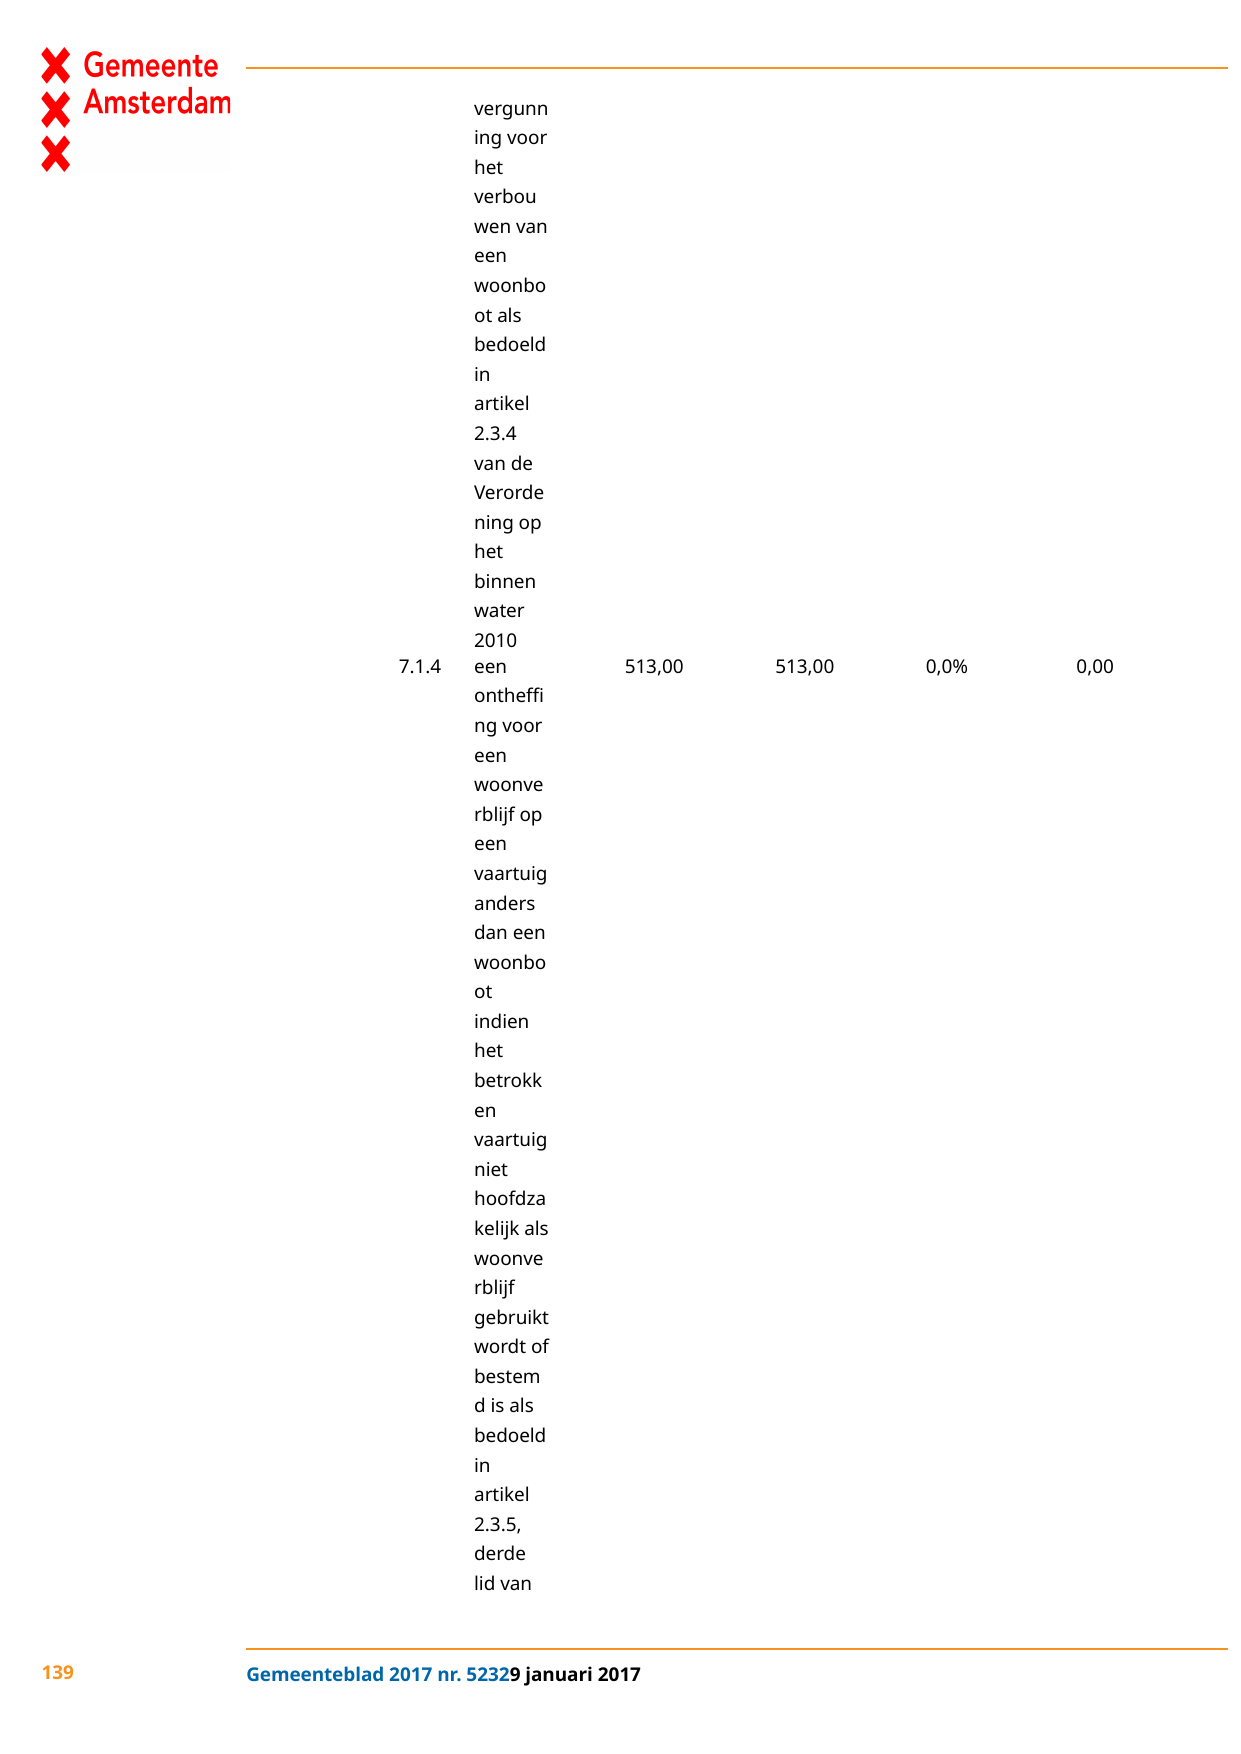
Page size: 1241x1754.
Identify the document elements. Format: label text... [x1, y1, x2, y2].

table_cell [399, 95, 474, 653]
table_cell [323, 653, 398, 1596]
table_cell [549, 95, 624, 653]
table_cell [1001, 95, 1076, 653]
table_cell 513,00 [625, 653, 700, 1596]
table_cell 0,0% [926, 653, 1001, 1596]
table_cell [1001, 653, 1076, 1596]
table_cell [625, 95, 700, 653]
table_cell 7.1.4 [399, 653, 474, 1596]
picture [41, 47, 231, 172]
table_cell [323, 95, 398, 653]
table_cell [926, 95, 1001, 653]
table_cell [1076, 95, 1152, 653]
table_cell [850, 653, 926, 1596]
table_cell [850, 95, 926, 653]
table_cell [775, 95, 850, 653]
table_cell een ontheffing voor een woonverblijf op een vaartuig anders dan een woonboot indien het betrokken vaartuig niet hoofdzakelijk als woonverblijf gebruikt wordt of bestemd is als bedoeld in artikel 2.3.5, derde lid van [474, 653, 549, 1596]
table_cell [549, 653, 624, 1596]
table_cell [700, 95, 775, 653]
table_cell 513,00 [775, 653, 850, 1596]
table_cell [248, 95, 323, 653]
table_cell vergunning voor het verbouwen van een woonboot als bedoeld in artikel 2.3.4 van de Verordening op het binnenwater 2010 [474, 95, 549, 653]
table_cell 0,00 [1076, 653, 1152, 1596]
table_cell [700, 653, 775, 1596]
table_cell [248, 653, 323, 1596]
